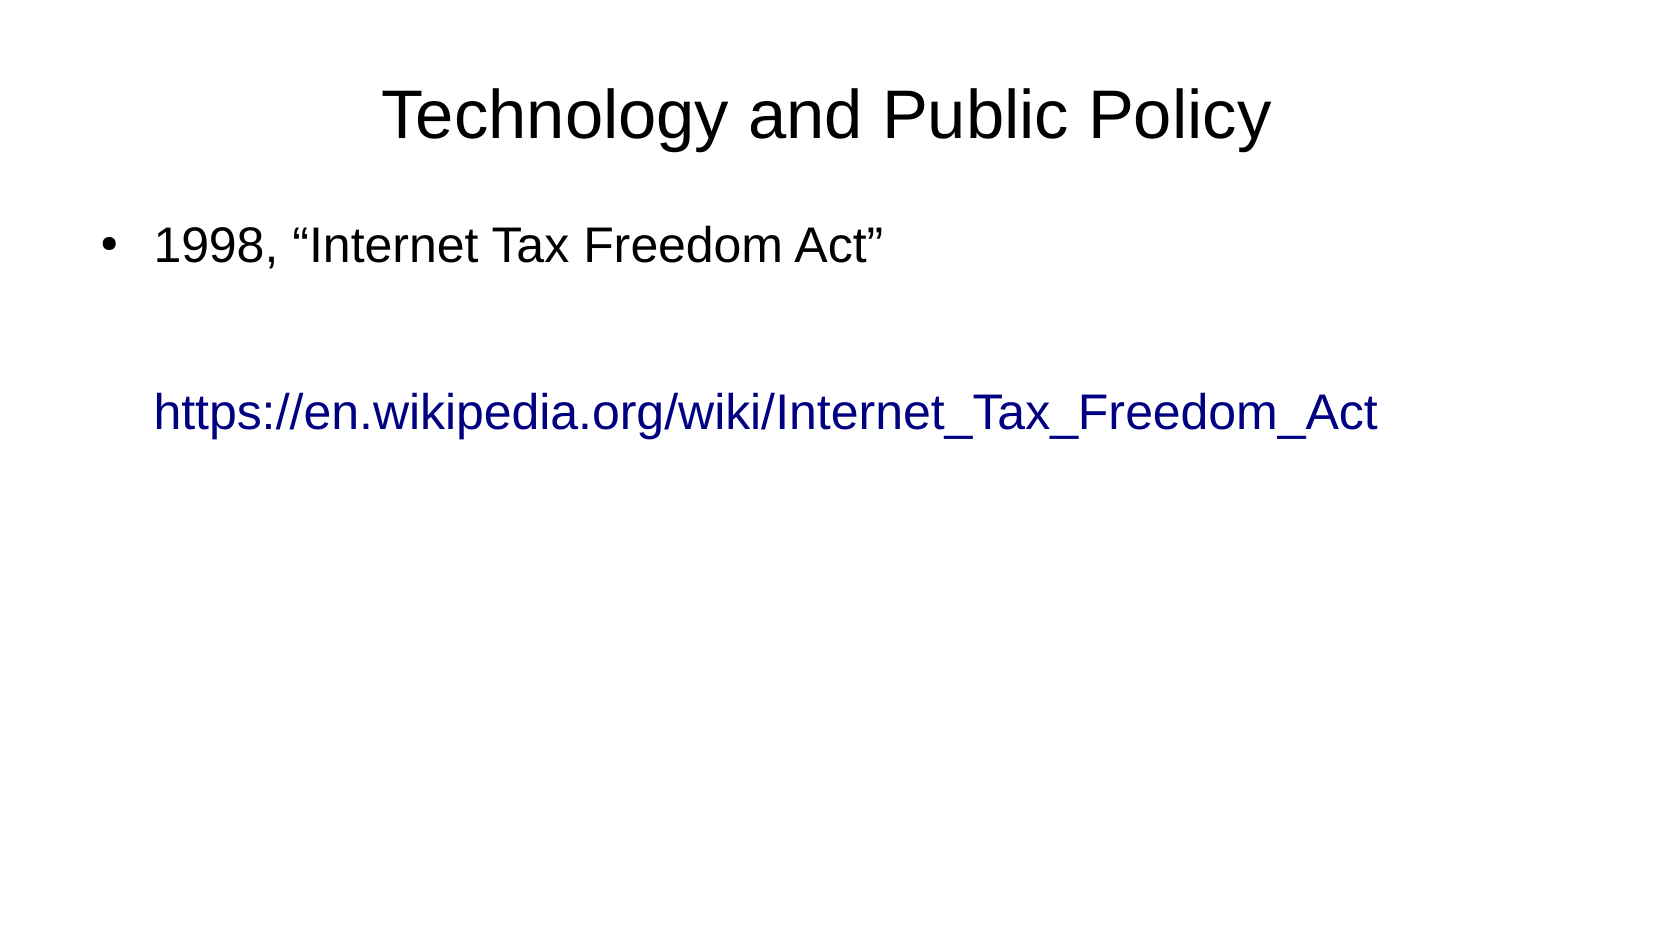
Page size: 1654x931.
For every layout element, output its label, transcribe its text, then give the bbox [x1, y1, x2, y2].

title Technology and Public Policy [82, 37, 1571, 193]
list 1998, “Internet Tax Freedom Act” https://en.wikipedia.org/wiki/Internet_Tax_Freedom_Act [82, 217, 1571, 758]
